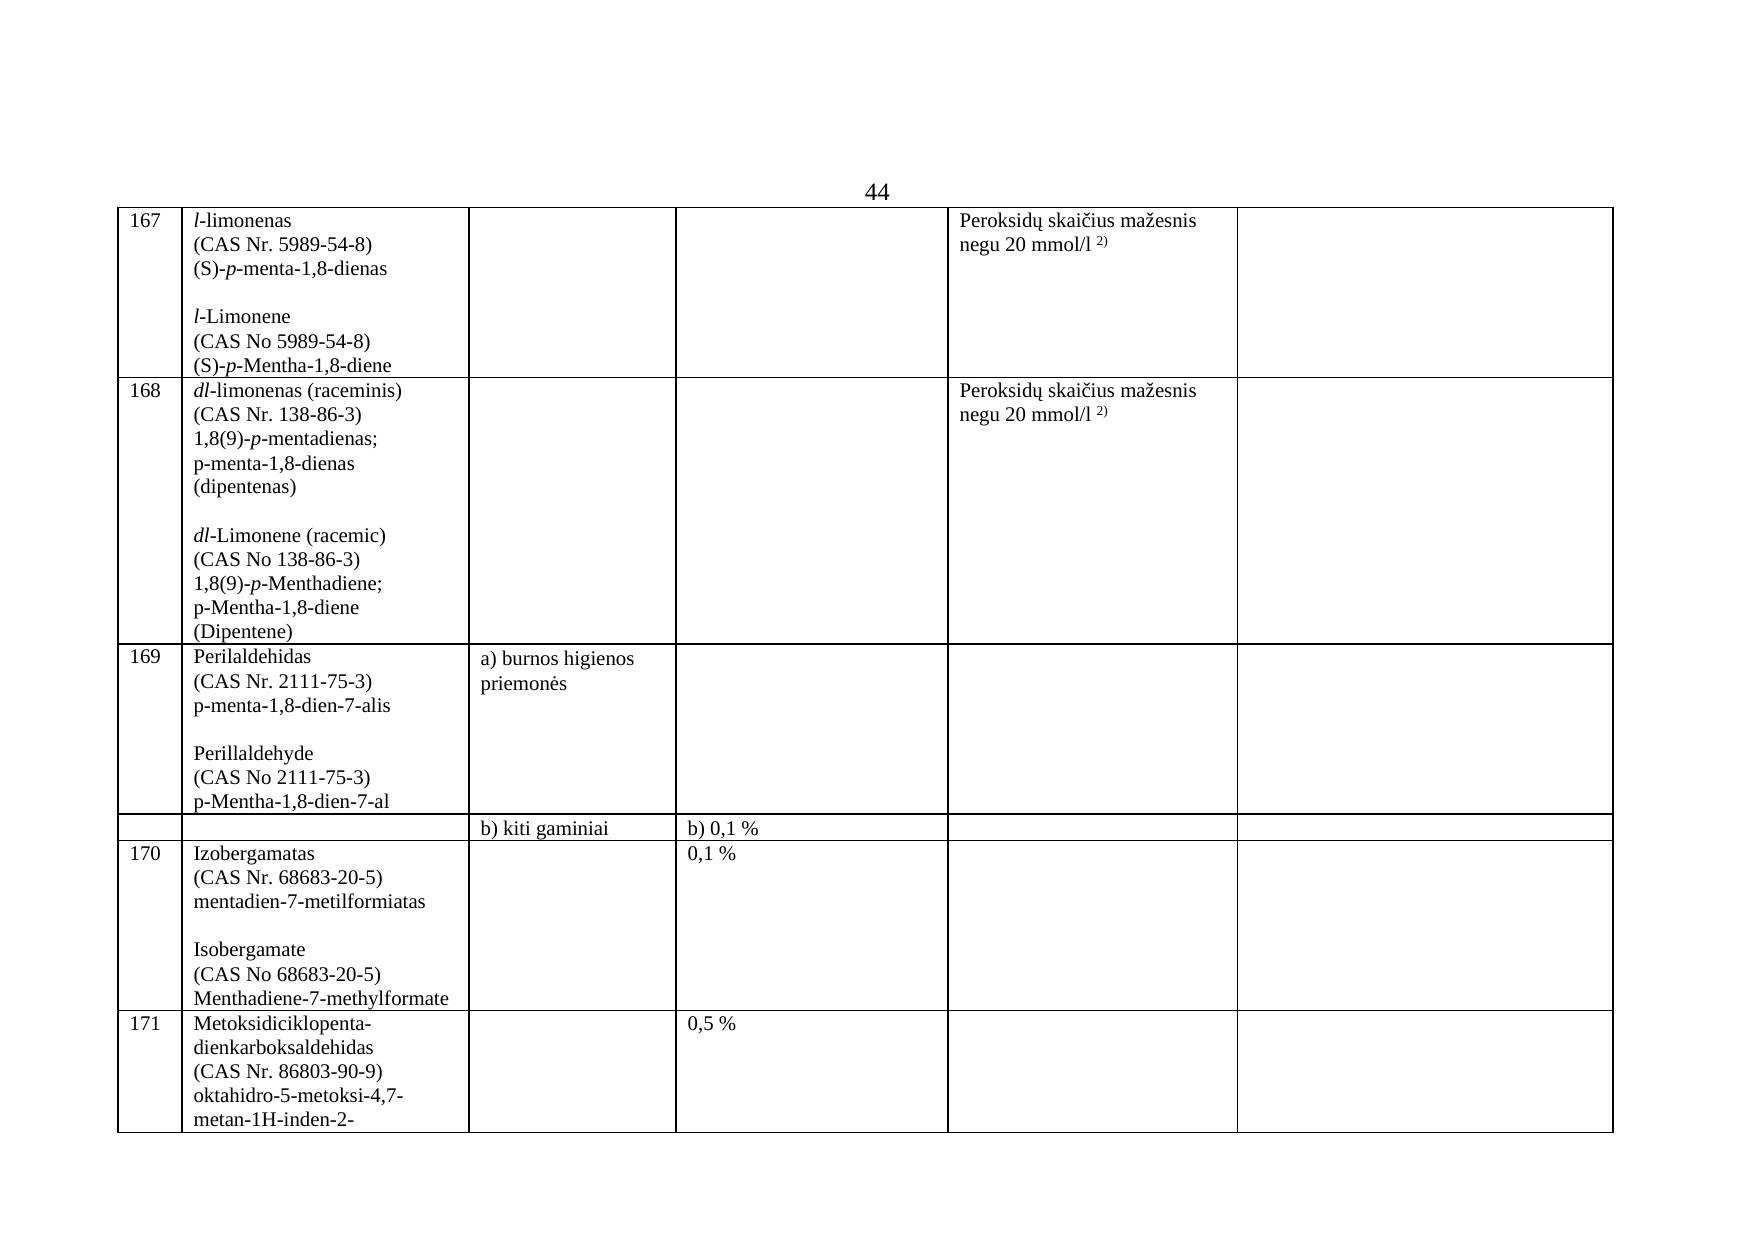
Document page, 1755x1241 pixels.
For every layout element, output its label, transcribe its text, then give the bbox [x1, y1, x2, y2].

table_cell Metoksidiciklopenta-dienkarboksaldehidas (CAS Nr. 86803-90-9) oktahidro-5-metoksi-4,7-metan-1H-inden-2- [183, 1011, 468, 1131]
table_cell [1238, 841, 1612, 1009]
table_cell [949, 1011, 1237, 1131]
table_cell Izobergamatas (CAS Nr. 68683-20-5) mentadien-7-metilformiatas Isobergamate (CAS No 68683-20-5) Menthadiene-7-methylformate [183, 841, 468, 1009]
table_cell [470, 208, 675, 377]
table_cell 167 [119, 208, 181, 377]
table_cell [470, 841, 675, 1009]
table_cell [1238, 645, 1612, 813]
table_cell 171 [119, 1011, 181, 1131]
table_cell [1614, 1010, 1754, 1131]
table_cell [949, 841, 1237, 1009]
table_cell 0,5 % [677, 1011, 947, 1131]
table_cell [677, 645, 947, 813]
table_cell [119, 815, 181, 839]
table_cell [1614, 813, 1754, 839]
table_cell 168 [119, 378, 181, 643]
table_cell [949, 815, 1237, 839]
table_cell [1238, 1011, 1612, 1131]
table_cell [677, 378, 947, 643]
table_cell [1614, 643, 1754, 813]
table_cell b) kiti gaminiai [470, 815, 675, 839]
table_cell 169 [119, 645, 181, 813]
table_cell 170 [119, 841, 181, 1009]
table_cell b) 0,1 % [677, 815, 947, 839]
table_cell l-limonenas (CAS Nr. 5989-54-8) (S)-p-menta-1,8-dienas l-Limonene (CAS No 5989-54-8) (S)-p-Mentha-1,8-diene [183, 208, 468, 377]
table_cell Peroksidų skaičius mažesnis negu 20 mmol/l 2) [949, 208, 1237, 377]
table_cell [1614, 207, 1754, 377]
table_cell a) burnos higienos priemonės [470, 645, 675, 813]
table_cell 0,1 % [677, 841, 947, 1009]
table_cell [1238, 378, 1612, 643]
table_cell [183, 815, 468, 839]
table_cell [1238, 208, 1612, 377]
table_cell [1614, 377, 1754, 643]
table_cell [1238, 815, 1612, 839]
table_cell [677, 208, 947, 377]
table_cell dl-limonenas (raceminis) (CAS Nr. 138-86-3) 1,8(9)-p-mentadienas; p-menta-1,8-dienas (dipentenas) dl-Limonene (racemic) (CAS No 138-86-3) 1,8(9)-p-Menthadiene; p-Mentha-1,8-diene (Dipentene) [183, 378, 468, 643]
table_cell Perilaldehidas (CAS Nr. 2111-75-3) p-menta-1,8-dien-7-alis Perillaldehyde (CAS No 2111-75-3) p-Mentha-1,8-dien-7-al [183, 645, 468, 813]
table_cell [949, 645, 1237, 813]
table_cell [470, 1011, 675, 1131]
table_cell [470, 378, 675, 643]
table_cell Peroksidų skaičius mažesnis negu 20 mmol/l 2) [949, 378, 1237, 643]
table_cell [1614, 840, 1754, 1009]
